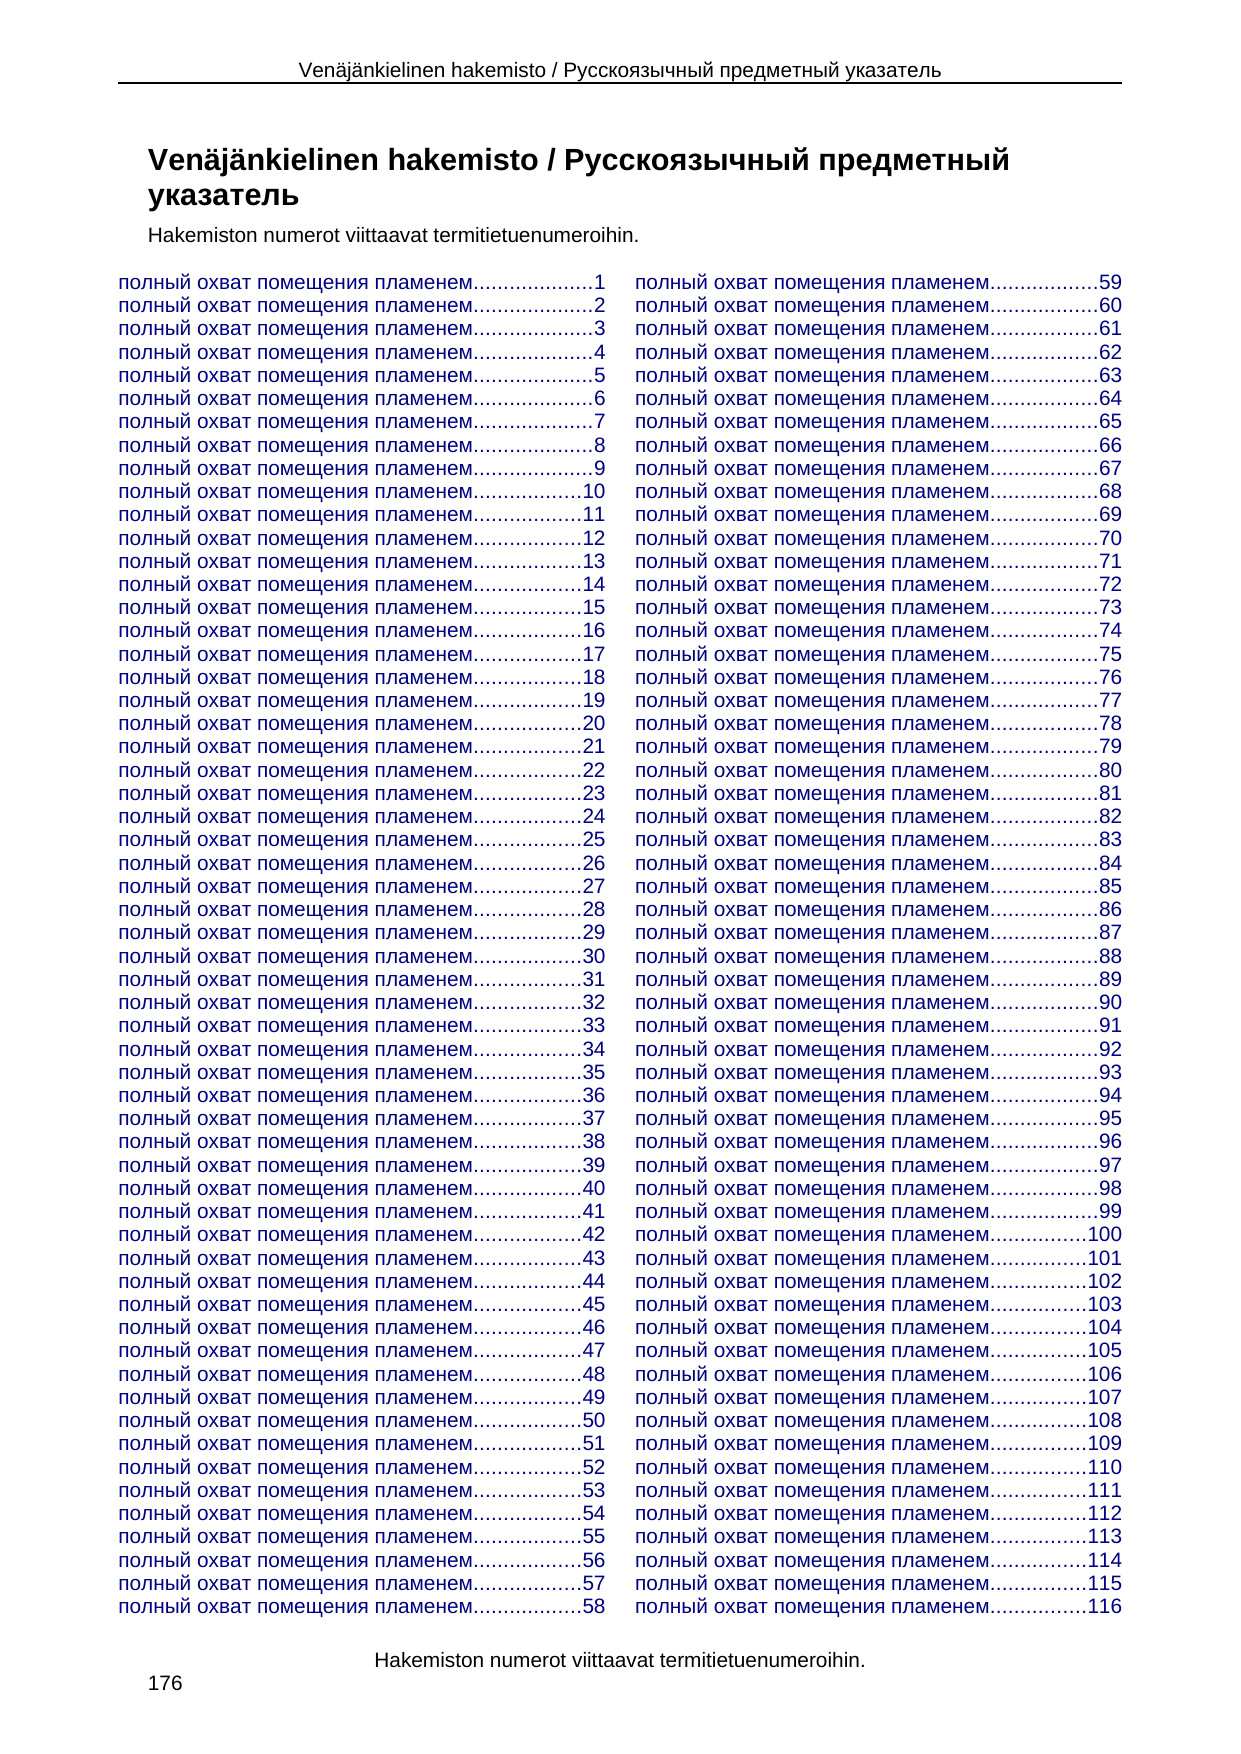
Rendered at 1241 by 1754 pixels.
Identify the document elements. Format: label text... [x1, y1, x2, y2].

text полный охват помещения пламенем 33 [118, 1014, 605, 1037]
text полный охват помещения пламенем 73 [635, 596, 1122, 619]
text полный охват помещения пламенем 97 [635, 1153, 1122, 1176]
text полный охват помещения пламенем 14 [118, 572, 605, 596]
text полный охват помещения пламенем 109 [635, 1432, 1122, 1455]
text полный охват помещения пламенем 91 [635, 1014, 1122, 1037]
text полный охват помещения пламенем 23 [118, 782, 605, 805]
text полный охват помещения пламенем 12 [118, 526, 605, 549]
text полный охват помещения пламенем 6 [118, 387, 605, 410]
text полный охват помещения пламенем 84 [635, 851, 1122, 874]
text полный охват помещения пламенем 38 [118, 1130, 605, 1153]
text полный охват помещения пламенем 106 [635, 1362, 1122, 1386]
text полный охват помещения пламенем 51 [118, 1432, 605, 1455]
text полный охват помещения пламенем 47 [118, 1339, 605, 1362]
text полный охват помещения пламенем 79 [635, 735, 1122, 758]
text полный охват помещения пламенем 2 [118, 294, 605, 317]
text полный охват помещения пламенем 116 [635, 1594, 1122, 1618]
text полный охват помещения пламенем 8 [118, 433, 605, 456]
text полный охват помещения пламенем 45 [118, 1293, 605, 1316]
text полный охват помещения пламенем 115 [635, 1571, 1122, 1594]
text полный охват помещения пламенем 83 [635, 828, 1122, 851]
text полный охват помещения пламенем 7 [118, 410, 605, 433]
text полный охват помещения пламенем 112 [635, 1502, 1122, 1525]
text полный охват помещения пламенем 30 [118, 944, 605, 967]
text полный охват помещения пламенем 18 [118, 665, 605, 689]
text полный охват помещения пламенем 85 [635, 874, 1122, 898]
text полный охват помещения пламенем 102 [635, 1269, 1122, 1293]
text полный охват помещения пламенем 39 [118, 1153, 605, 1176]
text полный охват помещения пламенем 67 [635, 456, 1122, 479]
text полный охват помещения пламенем 19 [118, 689, 605, 712]
text полный охват помещения пламенем 17 [118, 642, 605, 665]
text полный охват помещения пламенем 89 [635, 967, 1122, 991]
text полный охват помещения пламенем 3 [118, 317, 605, 340]
text полный охват помещения пламенем 52 [118, 1455, 605, 1478]
text полный охват помещения пламенем 54 [118, 1502, 605, 1525]
text полный охват помещения пламенем 107 [635, 1386, 1122, 1409]
text Hakemiston numerot viittaavat termitietuenumeroihin. [148, 224, 1093, 271]
text полный охват помещения пламенем 95 [635, 1107, 1122, 1130]
text полный охват помещения пламенем 49 [118, 1386, 605, 1409]
text полный охват помещения пламенем 93 [635, 1060, 1122, 1083]
text полный охват помещения пламенем 81 [635, 782, 1122, 805]
text полный охват помещения пламенем 78 [635, 712, 1122, 735]
text полный охват помещения пламенем 99 [635, 1200, 1122, 1223]
text полный охват помещения пламенем 66 [635, 433, 1122, 456]
text полный охват помещения пламенем 10 [118, 479, 605, 503]
text полный охват помещения пламенем 80 [635, 758, 1122, 782]
text полный охват помещения пламенем 13 [118, 549, 605, 572]
text полный охват помещения пламенем 58 [118, 1594, 605, 1618]
text полный охват помещения пламенем 75 [635, 642, 1122, 665]
text полный охват помещения пламенем 48 [118, 1362, 605, 1386]
text полный охват помещения пламенем 15 [118, 596, 605, 619]
text полный охват помещения пламенем 113 [635, 1525, 1122, 1548]
text полный охват помещения пламенем 104 [635, 1316, 1122, 1339]
text полный охват помещения пламенем 69 [635, 503, 1122, 526]
text полный охват помещения пламенем 55 [118, 1525, 605, 1548]
text полный охват помещения пламенем 22 [118, 758, 605, 782]
text полный охват помещения пламенем 44 [118, 1269, 605, 1293]
text полный охват помещения пламенем 1 [118, 271, 605, 294]
text полный охват помещения пламенем 114 [635, 1548, 1122, 1571]
text полный охват помещения пламенем 105 [635, 1339, 1122, 1362]
text полный охват помещения пламенем 40 [118, 1176, 605, 1200]
text полный охват помещения пламенем 70 [635, 526, 1122, 549]
text полный охват помещения пламенем 76 [635, 665, 1122, 689]
text полный охват помещения пламенем 20 [118, 712, 605, 735]
text полный охват помещения пламенем 21 [118, 735, 605, 758]
text полный охват помещения пламенем 59 [635, 271, 1122, 294]
text полный охват помещения пламенем 62 [635, 340, 1122, 363]
text полный охват помещения пламенем 96 [635, 1130, 1122, 1153]
text полный охват помещения пламенем 26 [118, 851, 605, 874]
text полный охват помещения пламенем 63 [635, 363, 1122, 387]
text полный охват помещения пламенем 94 [635, 1083, 1122, 1107]
text полный охват помещения пламенем 82 [635, 805, 1122, 828]
text полный охват помещения пламенем 92 [635, 1037, 1122, 1060]
text полный охват помещения пламенем 35 [118, 1060, 605, 1083]
text полный охват помещения пламенем 50 [118, 1409, 605, 1432]
text полный охват помещения пламенем 27 [118, 874, 605, 898]
text полный охват помещения пламенем 90 [635, 991, 1122, 1014]
text полный охват помещения пламенем 100 [635, 1223, 1122, 1246]
text полный охват помещения пламенем 11 [118, 503, 605, 526]
text полный охват помещения пламенем 87 [635, 921, 1122, 944]
text полный охват помещения пламенем 72 [635, 572, 1122, 596]
text полный охват помещения пламенем 31 [118, 967, 605, 991]
text полный охват помещения пламенем 42 [118, 1223, 605, 1246]
text полный охват помещения пламенем 98 [635, 1176, 1122, 1200]
text полный охват помещения пламенем 28 [118, 898, 605, 921]
text полный охват помещения пламенем 37 [118, 1107, 605, 1130]
text полный охват помещения пламенем 110 [635, 1455, 1122, 1478]
text полный охват помещения пламенем 16 [118, 619, 605, 642]
text полный охват помещения пламенем 34 [118, 1037, 605, 1060]
text полный охват помещения пламенем 25 [118, 828, 605, 851]
text полный охват помещения пламенем 53 [118, 1478, 605, 1502]
text полный охват помещения пламенем 46 [118, 1316, 605, 1339]
text полный охват помещения пламенем 101 [635, 1246, 1122, 1269]
text полный охват помещения пламенем 65 [635, 410, 1122, 433]
text полный охват помещения пламенем 56 [118, 1548, 605, 1571]
text полный охват помещения пламенем 4 [118, 340, 605, 363]
text полный охват помещения пламенем 57 [118, 1571, 605, 1594]
text полный охват помещения пламенем 71 [635, 549, 1122, 572]
text полный охват помещения пламенем 29 [118, 921, 605, 944]
text полный охват помещения пламенем 9 [118, 456, 605, 479]
text полный охват помещения пламенем 103 [635, 1293, 1122, 1316]
text полный охват помещения пламенем 74 [635, 619, 1122, 642]
text полный охват помещения пламенем 5 [118, 363, 605, 387]
text полный охват помещения пламенем 64 [635, 387, 1122, 410]
text полный охват помещения пламенем 86 [635, 898, 1122, 921]
text полный охват помещения пламенем 60 [635, 294, 1122, 317]
text полный охват помещения пламенем 68 [635, 479, 1122, 503]
text полный охват помещения пламенем 32 [118, 991, 605, 1014]
text полный охват помещения пламенем 43 [118, 1246, 605, 1269]
text полный охват помещения пламенем 88 [635, 944, 1122, 967]
text полный охват помещения пламенем 24 [118, 805, 605, 828]
subtitle Venäjänkielinen hakemisto / Русскоязычный предметный указатель [148, 143, 1093, 212]
text полный охват помещения пламенем 61 [635, 317, 1122, 340]
text полный охват помещения пламенем 77 [635, 689, 1122, 712]
text полный охват помещения пламенем 36 [118, 1083, 605, 1107]
text полный охват помещения пламенем 111 [635, 1478, 1122, 1502]
text полный охват помещения пламенем 41 [118, 1200, 605, 1223]
text полный охват помещения пламенем 108 [635, 1409, 1122, 1432]
